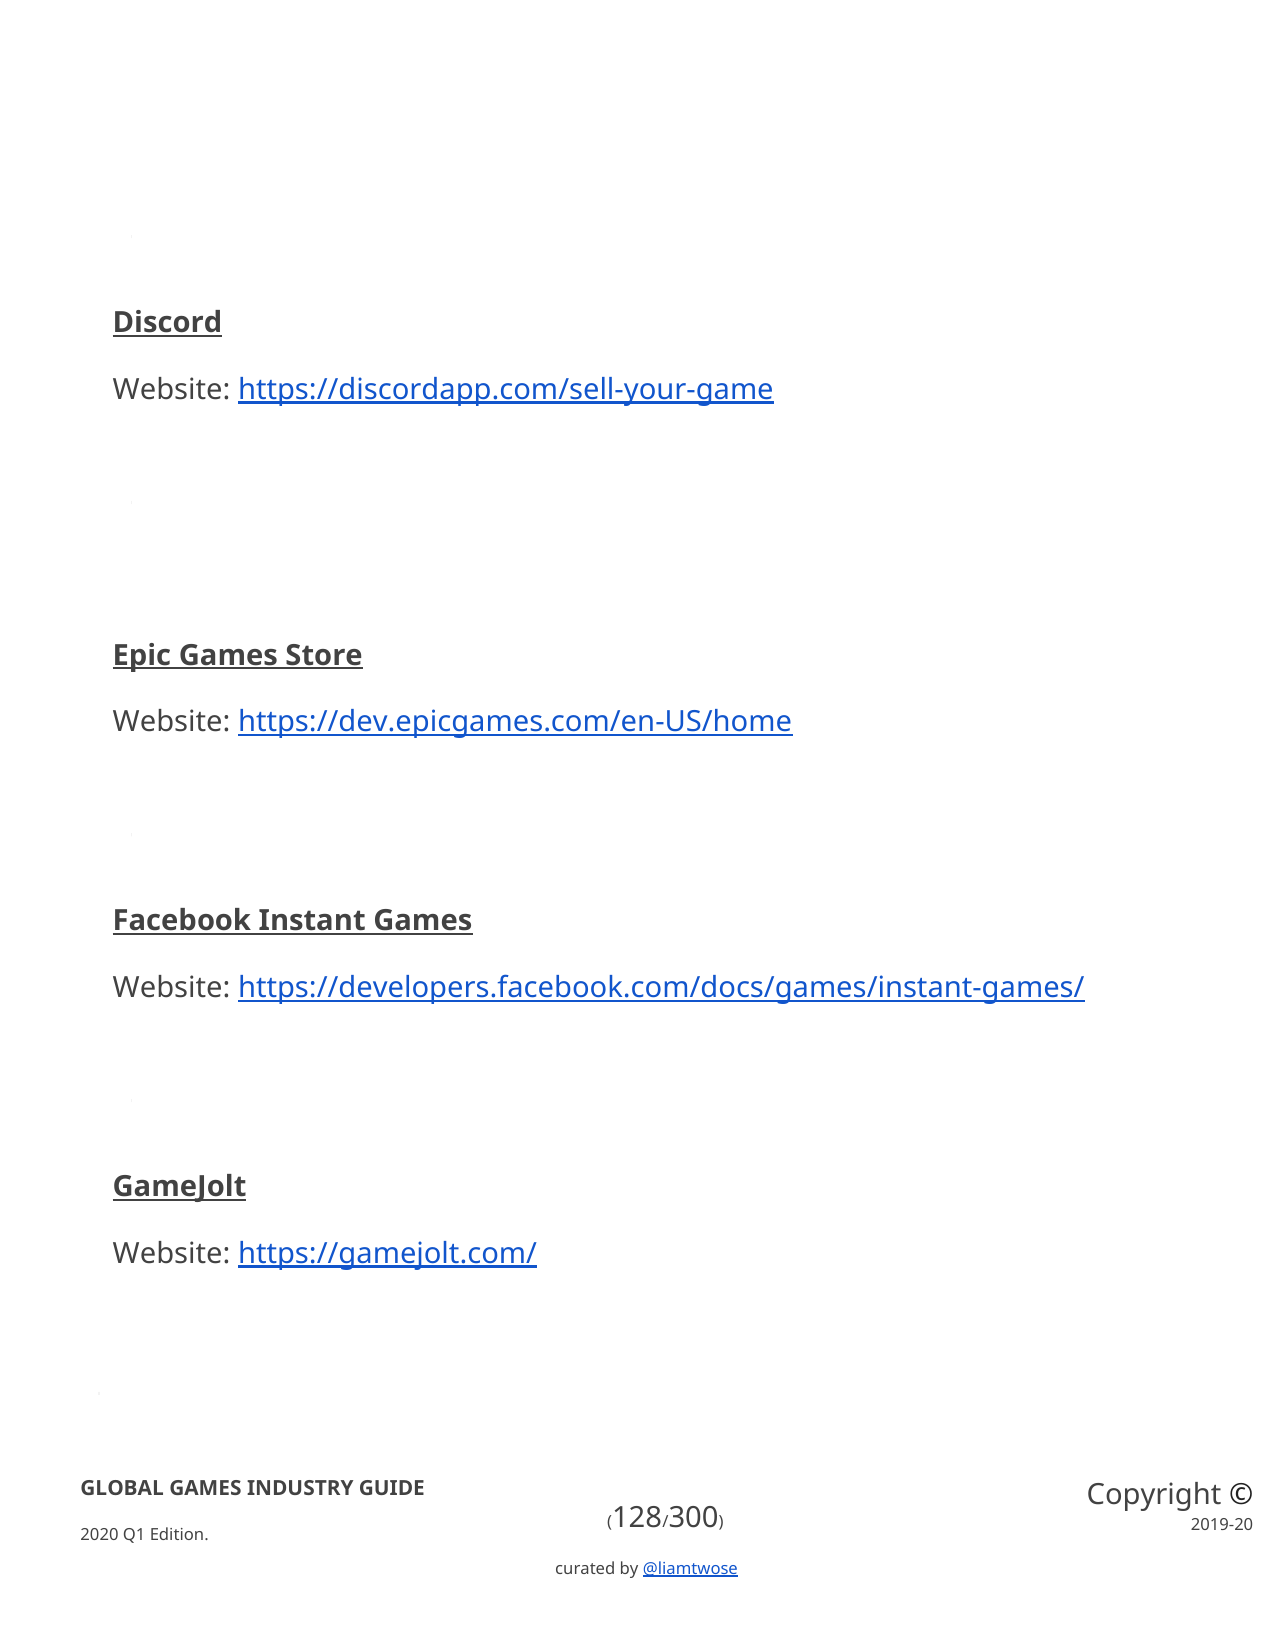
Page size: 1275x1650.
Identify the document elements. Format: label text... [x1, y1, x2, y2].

text Website: https://discordapp.com/sell-your-game [112, 368, 1200, 408]
text Discord [112, 302, 1200, 341]
text Website: https://developers.facebook.com/docs/games/instant-games/ [112, 966, 1200, 1006]
text Epic Games Store [112, 634, 1200, 673]
text GameJolt [112, 1166, 1200, 1205]
text Facebook Instant Games [112, 900, 1200, 939]
text Website: https://dev.epicgames.com/en-US/home [112, 700, 1200, 740]
text Website: https://gamejolt.com/ [112, 1232, 1200, 1272]
